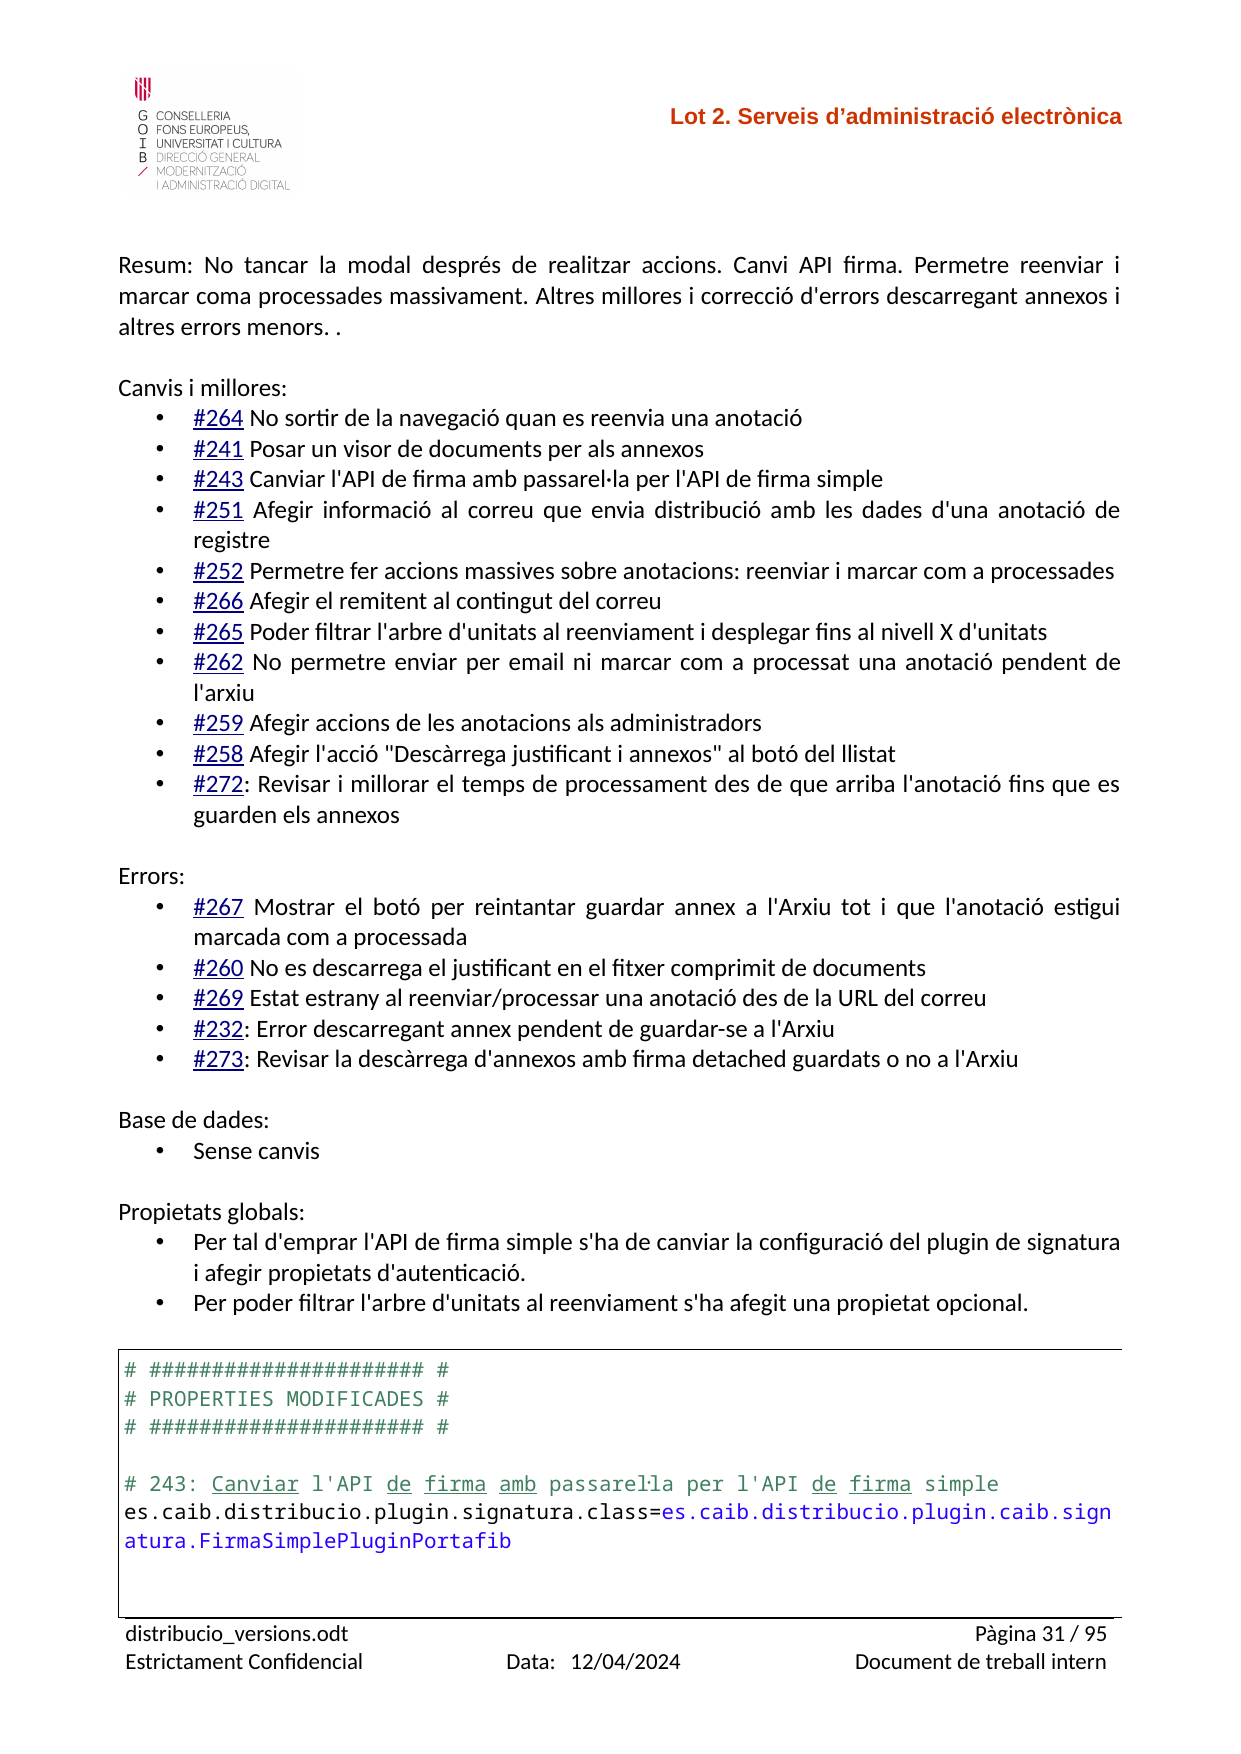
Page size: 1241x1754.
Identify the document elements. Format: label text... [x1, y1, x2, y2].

list #252 Permetre fer accions massives sobre anotacions: reenviar i marcar com a processades [156, 555, 1122, 585]
list #259 Afegir accions de les anotacions als administradors [156, 707, 1122, 738]
picture [126, 70, 299, 197]
list #258 Afegir l'acció "Descàrrega justificant i annexos" al botó del llistat [156, 738, 1122, 768]
table_header # ###################### # # PROPERTIES MODIFICADES # # ###################### # # 243: Canviar l'API de firma amb passarel·la per l'API de firma simple es.caib.distribucio.plugin.signatura.class=es.caib.distribucio.plugin.caib.signatura.FirmaSimplePluginPortafib [119, 1350, 1122, 1617]
text Base de dades: [118, 1104, 1122, 1135]
list Per tal d'emprar l'API de firma simple s'ha de canviar la configuració del plugin de signatura i afegir propietats d'autenticació. [156, 1226, 1122, 1287]
list #241 Posar un visor de documents per als annexos [156, 433, 1122, 463]
list #260 No es descarrega el justificant en el fitxer comprimit de documents [156, 952, 1122, 982]
list #262 No permetre enviar per email ni marcar com a processat una anotació pendent de l'arxiu [156, 646, 1122, 707]
text Resum: No tancar la modal després de realitzar accions. Canvi API firma. Permetre reenviar i marcar coma processades massivament. Altres millores i correcció d'errors descarregant annexos i altres errors menors. . [118, 250, 1122, 341]
list #272: Revisar i millorar el temps de processament des de que arriba l'anotació fins que es guarden els annexos [156, 768, 1122, 829]
list #264 No sortir de la navegació quan es reenvia una anotació [156, 402, 1122, 433]
list #267 Mostrar el botó per reintantar guardar annex a l'Arxiu tot i que l'anotació estigui marcada com a processada [156, 891, 1122, 952]
text Propietats globals: [118, 1196, 1122, 1226]
list Sense canvis [156, 1135, 1122, 1165]
list #266 Afegir el remitent al contingut del correu [156, 585, 1122, 616]
list #232: Error descarregant annex pendent de guardar-se a l'Arxiu [156, 1013, 1122, 1043]
list #243 Canviar l'API de firma amb passarel·la per l'API de firma simple [156, 463, 1122, 494]
list #269 Estat estrany al reenviar/processar una anotació des de la URL del correu [156, 982, 1122, 1013]
text Errors: [118, 860, 1122, 891]
list Per poder filtrar l'arbre d'unitats al reenviament s'ha afegit una propietat opcional. [156, 1287, 1122, 1318]
list #273: Revisar la descàrrega d'annexos amb firma detached guardats o no a l'Arxiu [156, 1043, 1122, 1074]
list #265 Poder filtrar l'arbre d'unitats al reenviament i desplegar fins al nivell X d'unitats [156, 616, 1122, 646]
text Canvis i millores: [118, 372, 1122, 402]
list #251 Afegir informació al correu que envia distribució amb les dades d'una anotació de registre [156, 494, 1122, 555]
